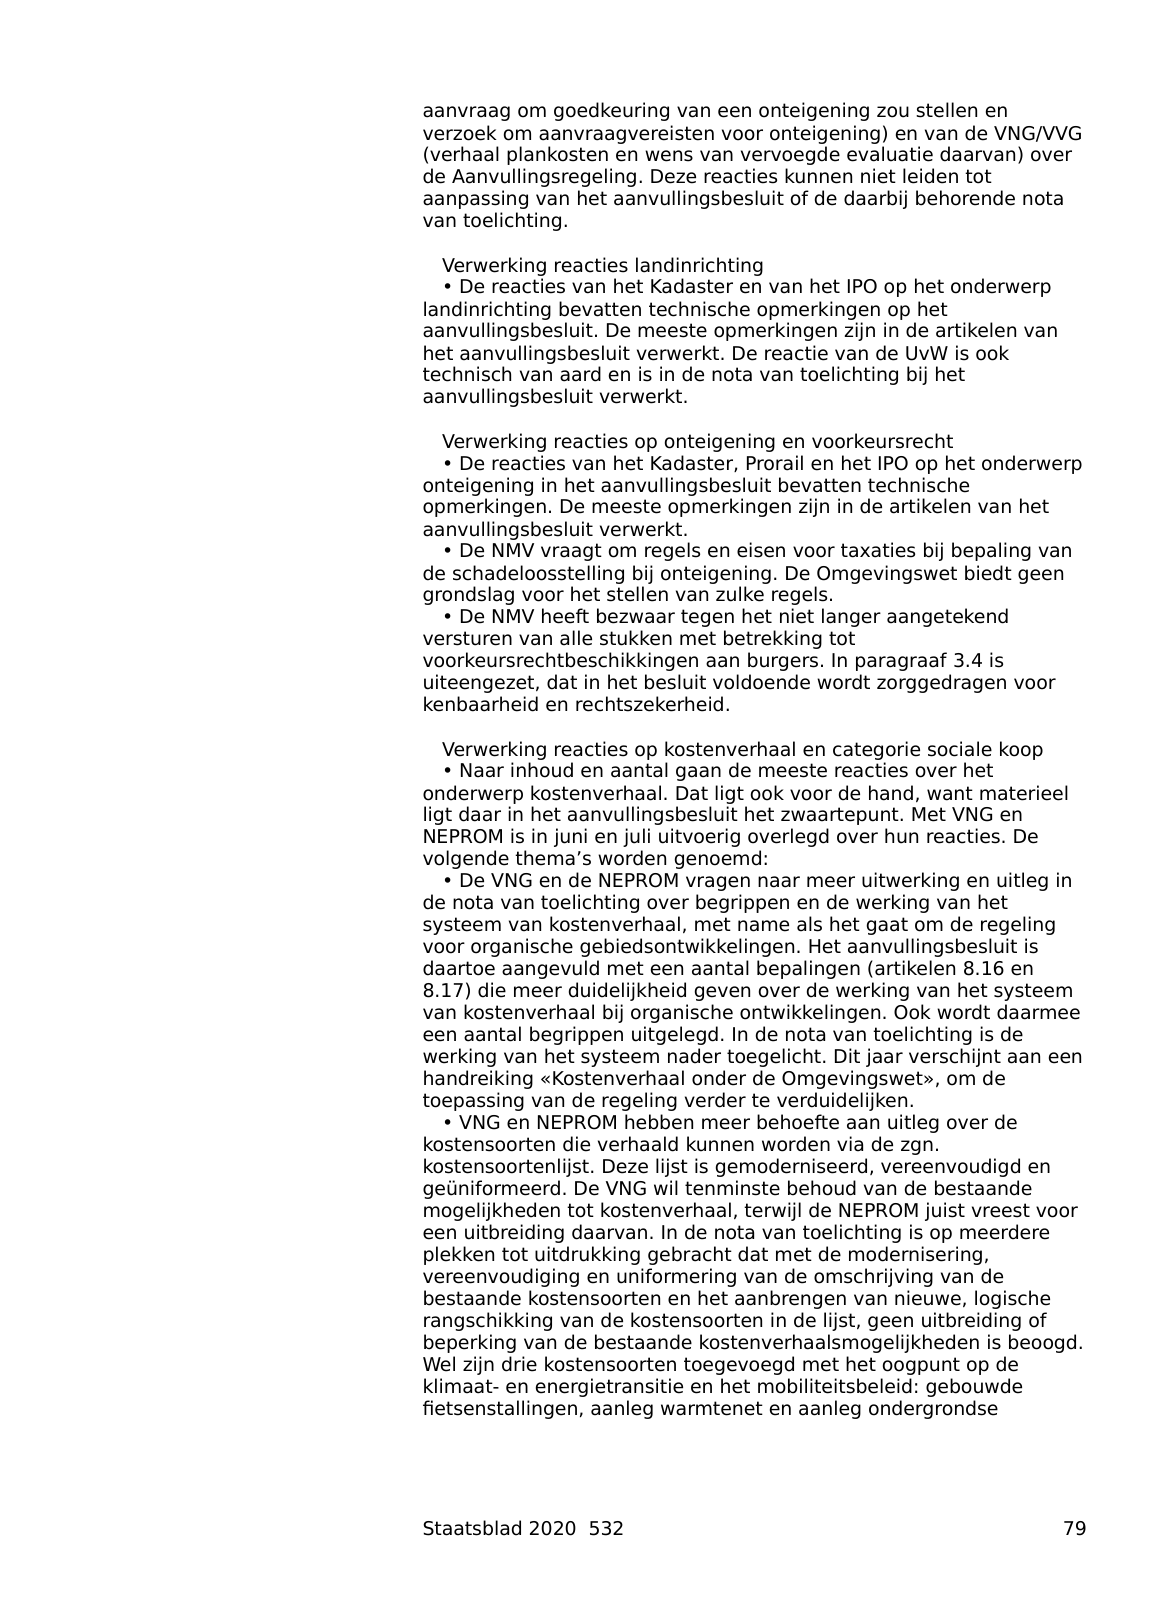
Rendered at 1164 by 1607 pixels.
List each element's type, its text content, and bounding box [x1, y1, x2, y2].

text Verwerking reacties op onteigening en voorkeursrecht [422, 431, 1087, 452]
text • De reacties van het Kadaster, Prorail en het IPO op het onderwerp onteigening in het aanvullingsbesluit bevatten technische opmerkingen. De meeste opmerkingen zijn in de artikelen van het aanvullingsbesluit verwerkt. [422, 452, 1087, 540]
text Verwerking reacties op kostenverhaal en categorie sociale koop [422, 738, 1087, 760]
text • De VNG en de NEPROM vragen naar meer uitwerking en uitleg in de nota van toelichting over begrippen en de werking van het systeem van kostenverhaal, met name als het gaat om de regeling voor organische gebiedsontwikkelingen. Het aanvullingsbesluit is daartoe aangevuld met een aantal bepalingen (artikelen 8.16 en 8.17) die meer duidelijkheid geven over de werking van het systeem van kostenverhaal bij organische ontwikkelingen. Ook wordt daarmee een aantal begrippen uitgelegd. In de nota van toelichting is de werking van het systeem nader toegelicht. Dit jaar verschijnt aan een handreiking «Kostenverhaal onder de Omgevingswet», om de toepassing van de regeling verder te verduidelijken. [422, 870, 1087, 1112]
text • De reacties van het Kadaster en van het IPO op het onderwerp landinrichting bevatten technische opmerkingen op het aanvullingsbesluit. De meeste opmerkingen zijn in de artikelen van het aanvullingsbesluit verwerkt. De reactie van de UvW is ook technisch van aard en is in de nota van toelichting bij het aanvullingsbesluit verwerkt. [422, 276, 1087, 408]
text aanvraag om goedkeuring van een onteigening zou stellen en verzoek om aanvraagvereisten voor onteigening) en van de VNG/VVG (verhaal plankosten en wens van vervoegde evaluatie daarvan) over de Aanvullingsregeling. Deze reacties kunnen niet leiden tot aanpassing van het aanvullingsbesluit of de daarbij behorende nota van toelichting. [422, 100, 1087, 232]
text • De NMV vraagt om regels en eisen voor taxaties bij bepaling van de schadeloosstelling bij onteigening. De Omgevingswet biedt geen grondslag voor het stellen van zulke regels. [422, 540, 1087, 606]
text • VNG en NEPROM hebben meer behoefte aan uitleg over de kostensoorten die verhaald kunnen worden via de zgn. kostensoortenlijst. Deze lijst is gemoderniseerd, vereenvoudigd en geüniformeerd. De VNG wil tenminste behoud van de bestaande mogelijkheden tot kostenverhaal, terwijl de NEPROM juist vreest voor een uitbreiding daarvan. In de nota van toelichting is op meerdere plekken tot uitdrukking gebracht dat met de modernisering, vereenvoudiging en uniformering van de omschrijving van de bestaande kostensoorten en het aanbrengen van nieuwe, logische rangschikking van de kostensoorten in de lijst, geen uitbreiding of beperking van de bestaande kostenverhaalsmogelijkheden is beoogd. Wel zijn drie kostensoorten toegevoegd met het oogpunt op de klimaat- en energietransitie en het mobiliteitsbeleid: gebouwde fietsenstallingen, aanleg warmtenet en aanleg ondergrondse [422, 1112, 1087, 1420]
text • Naar inhoud en aantal gaan de meeste reacties over het onderwerp kostenverhaal. Dat ligt ook voor de hand, want materieel ligt daar in het aanvullingsbesluit het zwaartepunt. Met VNG en NEPROM is in juni en juli uitvoerig overlegd over hun reacties. De volgende thema’s worden genoemd: [422, 760, 1087, 870]
text • De NMV heeft bezwaar tegen het niet langer aangetekend versturen van alle stukken met betrekking tot voorkeursrechtbeschikkingen aan burgers. In paragraaf 3.4 is uiteengezet, dat in het besluit voldoende wordt zorggedragen voor kenbaarheid en rechtszekerheid. [422, 606, 1087, 716]
text Verwerking reacties landinrichting [422, 254, 1087, 276]
